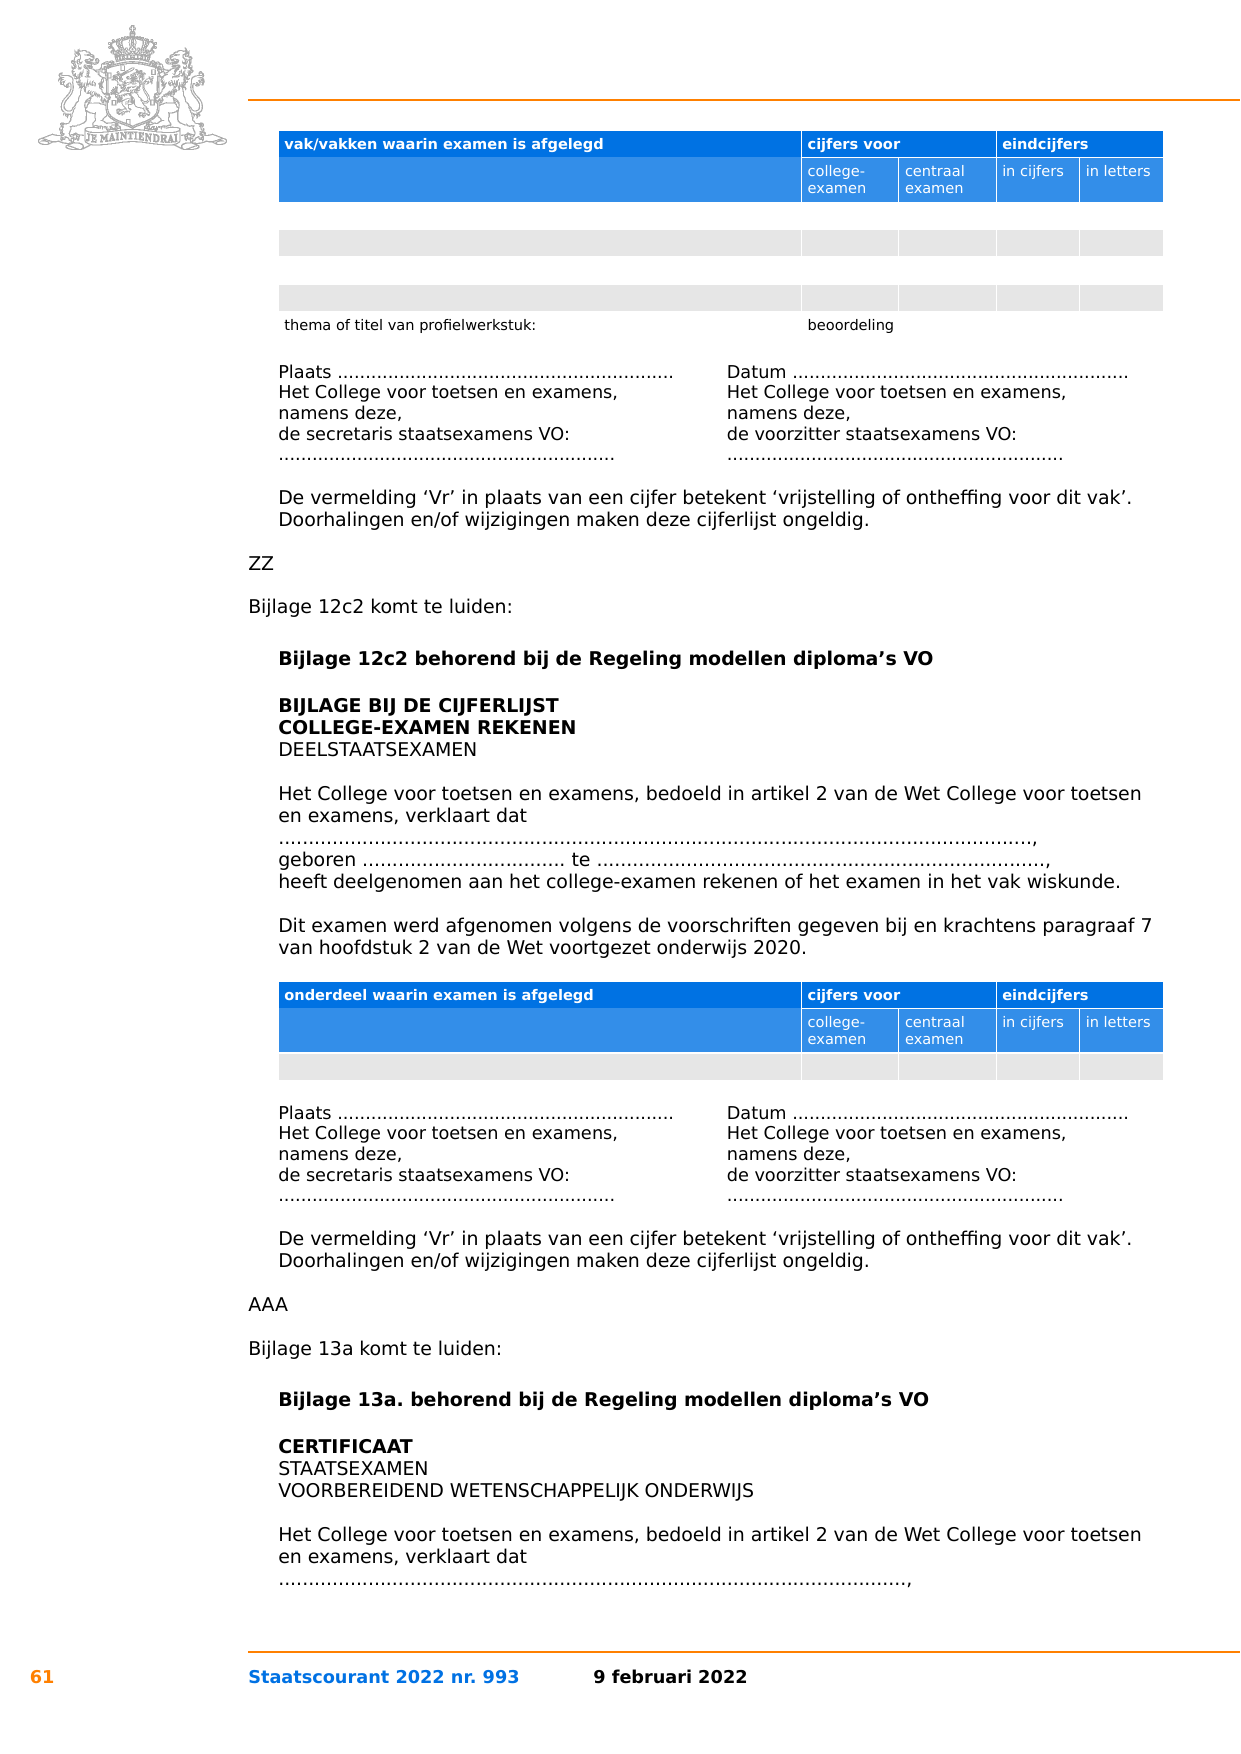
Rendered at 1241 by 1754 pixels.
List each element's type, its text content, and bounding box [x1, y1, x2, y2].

text Bijlage 13a komt te luiden: [248, 1337, 1163, 1359]
table_cell [899, 258, 996, 284]
table_cell in cijfers [997, 1009, 1079, 1052]
table_cell [802, 258, 898, 284]
table_cell Het College voor toetsen en examens, namens deze, de secretaris staatsexamens VO: ............................................................ [278, 382, 721, 465]
picture [38, 25, 227, 150]
table_cell [899, 1054, 996, 1080]
text Bijlage 12c2 komt te luiden: [248, 596, 1163, 618]
table_cell [997, 230, 1079, 256]
text COLLEGE-EXAMEN REKENEN [278, 717, 1163, 739]
table_header eindcijfers [997, 131, 1163, 157]
table_cell Het College voor toetsen en examens, namens deze, de secretaris staatsexamens VO: ............................................................ [278, 1123, 721, 1206]
table_header onderdeel waarin examen is afgelegd [279, 982, 801, 1008]
table_cell [997, 258, 1079, 284]
table_cell centraal examen [899, 1009, 996, 1052]
table_cell [279, 1054, 801, 1080]
text DEELSTAATSEXAMEN [278, 739, 1163, 761]
text geboren .................................. te ..........................................................................., [278, 849, 1163, 871]
table_header Datum ............................................................ [721, 1103, 1163, 1123]
table_cell [279, 230, 801, 256]
text De vermelding ‘Vr’ in plaats van een cijfer betekent ‘vrijstelling of ontheffing voor dit vak’. [278, 1228, 1163, 1250]
table_header vak/vakken waarin examen is afgelegd [279, 131, 801, 157]
table_cell centraal examen [899, 158, 996, 202]
text Doorhalingen en/of wijzigingen maken deze cijferlijst ongeldig. [278, 508, 1163, 531]
table_header Plaats ............................................................ [278, 362, 721, 382]
table_header Plaats ............................................................ [278, 1103, 721, 1123]
table_cell [997, 285, 1079, 311]
table_cell Het College voor toetsen en examens, namens deze, de voorzitter staatsexamens VO: ............................................................ [721, 382, 1163, 465]
table_header cijfers voor [802, 982, 996, 1008]
text .............................................................................................................................., [278, 827, 1163, 849]
table_cell college-examen [802, 158, 898, 202]
table_cell [899, 285, 996, 311]
table_cell [279, 203, 801, 229]
table_cell [802, 230, 898, 256]
table_cell [899, 230, 996, 256]
table_cell Het College voor toetsen en examens, namens deze, de voorzitter staatsexamens VO: ............................................................ [721, 1123, 1163, 1206]
table_cell [997, 203, 1079, 229]
text Het College voor toetsen en examens, bedoeld in artikel 2 van de Wet College voor toetsen en examens, verklaart dat [278, 1524, 1163, 1568]
subtitle Bijlage 12c2 behorend bij de Regeling modellen diploma’s VO [278, 648, 1163, 670]
table_cell [802, 285, 898, 311]
text VOORBEREIDEND WETENSCHAPPELIJK ONDERWIJS [278, 1480, 1163, 1502]
table_cell thema of titel van profielwerkstuk: [279, 312, 801, 339]
text CERTIFICAAT [278, 1436, 1163, 1458]
table_cell [1080, 258, 1163, 284]
table_header eindcijfers [997, 982, 1163, 1008]
text Het College voor toetsen en examens, bedoeld in artikel 2 van de Wet College voor toetsen en examens, verklaart dat [278, 783, 1163, 827]
table_cell [1080, 285, 1163, 311]
table_cell in cijfers [997, 158, 1079, 202]
text STAATSEXAMEN [278, 1458, 1163, 1480]
table_cell in letters [1080, 158, 1163, 202]
table_header cijfers voor [802, 131, 996, 157]
table_header Datum ............................................................ [721, 362, 1163, 382]
table_cell [899, 203, 996, 229]
text Dit examen werd afgenomen volgens de voorschriften gegeven bij en krachtens paragraaf 7 van hoofdstuk 2 van de Wet voortgezet onderwijs 2020. [278, 915, 1163, 959]
table_cell [1080, 1054, 1163, 1080]
table_cell [279, 258, 801, 284]
subtitle Bijlage 13a. behorend bij de Regeling modellen diploma’s VO [278, 1389, 1163, 1411]
text Doorhalingen en/of wijzigingen maken deze cijferlijst ongeldig. [278, 1250, 1163, 1272]
table_cell in letters [1080, 1009, 1163, 1052]
table_cell [1080, 230, 1163, 256]
table_cell [802, 203, 898, 229]
text De vermelding ‘Vr’ in plaats van een cijfer betekent ‘vrijstelling of ontheffing voor dit vak’. [278, 487, 1163, 508]
table_cell [1080, 203, 1163, 229]
table_cell beoordeling [802, 312, 1163, 339]
table_cell [279, 285, 801, 311]
text heeft deelgenomen aan het college-examen rekenen of het examen in het vak wiskunde. [278, 871, 1163, 893]
table_cell college-examen [802, 1009, 898, 1052]
table_cell [802, 1054, 898, 1080]
table_cell [997, 1054, 1079, 1080]
text ........................................................................................................., [278, 1568, 1163, 1590]
text BIJLAGE BIJ DE CIJFERLIJST [278, 695, 1163, 717]
text ZZ [248, 552, 1163, 574]
text AAA [248, 1293, 1163, 1316]
